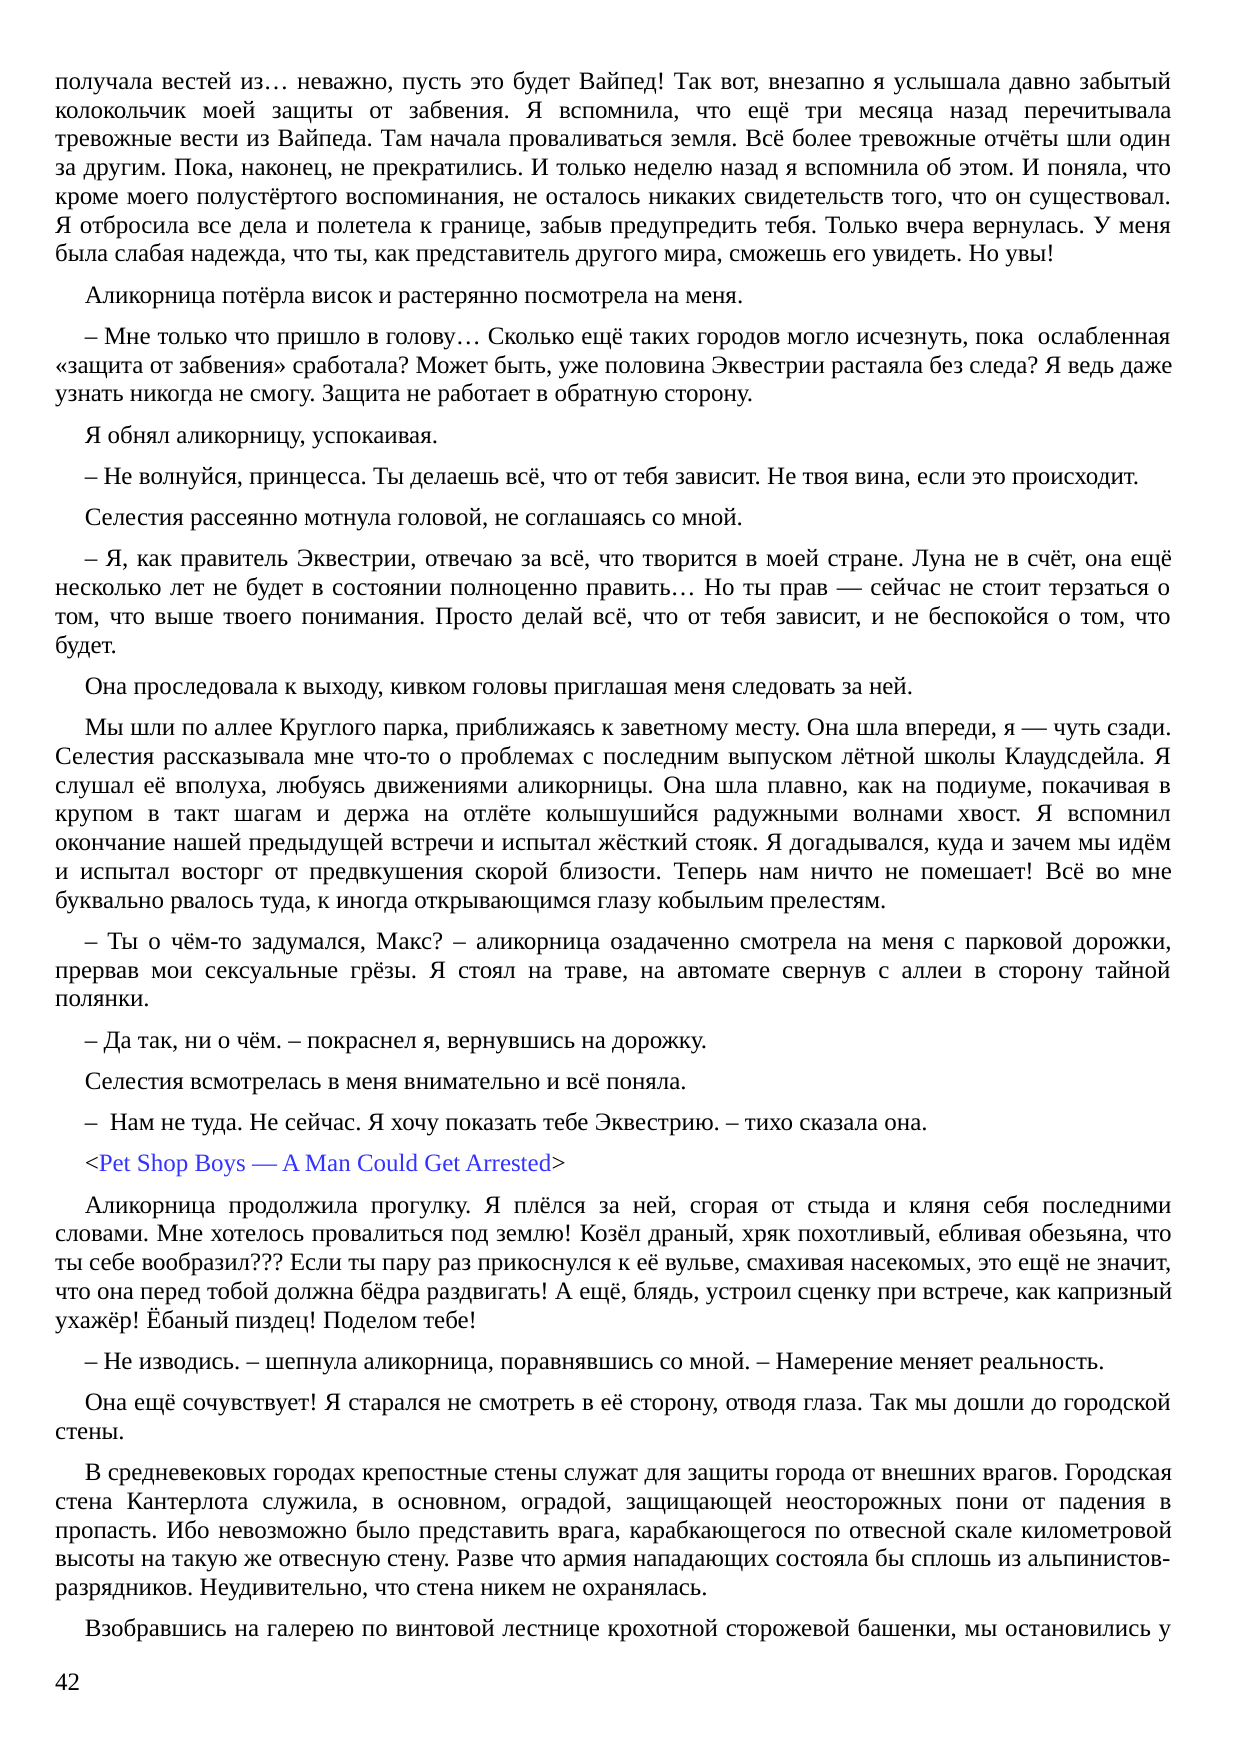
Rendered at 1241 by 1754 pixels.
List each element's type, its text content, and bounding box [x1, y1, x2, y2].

text <Pet Shop Boys — A Man Could Get Arrested> [55, 1148, 1173, 1177]
text Она проследовала к выходу, кивком головы приглашая меня следовать за ней. [55, 671, 1173, 700]
text Селестия всмотрелась в меня внимательно и всё поняла. [55, 1066, 1173, 1095]
text Аликорница потёрла висок и растерянно посмотрела на меня. [55, 280, 1173, 308]
text Взобравшись на галерею по винтовой лестнице крохотной сторожевой башенки, мы остановились у [55, 1613, 1173, 1642]
text Мы шли по аллее Круглого парка, приближаясь к заветному месту. Она шла впереди, я — чуть cзади. Селестия рассказывала мне что-то о проблемах с последним выпуском лётной школы Клаудсдейла. Я слушал её вполуха, любуясь движениями аликорницы. Она шла плавно, как на подиуме, покачивая в крупом в такт шагам и держа на отлёте колышушийся радужными волнами хвост. Я вспомнил окончание нашей предыдущей встречи и испытал жёсткий стояк. Я догадывался, куда и зачем мы идём и испытал восторг от предвкушения скорой близости. Теперь нам ничто не помешает! Всё во мне буквально рвалось туда, к иногда открывающимся глазу кобыльим прелестям. [55, 712, 1173, 913]
text получала вестей из… неважно, пусть это будет Вайпед! Так вот, внезапно я услышала давно забытый колокольчик моей защиты от забвения. Я вспомнила, что ещё три месяца назад перечитывала тревожные вести из Вайпеда. Там начала проваливаться земля. Всё более тревожные отчёты шли один за другим. Пока, наконец, не прекратились. И только неделю назад я вспомнила об этом. И поняла, что кроме моего полустёртого воспоминания, не осталось никаких свидетельств того, что он существовал. Я отбросила все дела и полетела к границе, забыв предупредить тебя. Только вчера вернулась. У меня была слабая надежда, что ты, как представитель другого мира, сможешь его увидеть. Но увы! [55, 66, 1173, 267]
text – Не волнуйся, принцесса. Ты делаешь всё, что от тебя зависит. Не твоя вина, если это происходит. [55, 461, 1173, 490]
text – Мне только что пришло в голову… Сколько ещё таких городов могло исчезнуть, пока ослабленная «защита от забвения» сработала? Может быть, уже половина Эквестрии растаяла без следа? Я ведь даже узнать никогда не смогу. Защита не работает в обратную сторону. [55, 321, 1173, 407]
text Селестия рассеянно мотнула головой, не соглашаясь со мной. [55, 502, 1173, 531]
text В средневековых городах крепостные стены служат для защиты города от внешних врагов. Городская стена Кантерлота служила, в основном, оградой, защищающей неосторожных пони от падения в пропасть. Ибо невозможно было представить врага, карабкающегося по отвесной скале километровой высоты на такую же отвесную стену. Разве что армия нападающих состояла бы сплошь из альпинистов-разрядников. Неудивительно, что стена никем не охранялась. [55, 1457, 1173, 1601]
text – Я, как правитель Эквестрии, отвечаю за всё, что творится в моей стране. Луна не в счёт, она ещё несколько лет не будет в состоянии полноценно править… Но ты прав — сейчас не стоит терзаться о том, что выше твоего понимания. Просто делай всё, что от тебя зависит, и не беспокойся о том, что будет. [55, 543, 1173, 658]
text – Не изводись. – шепнула аликорница, поравнявшись со мной. – Намерение меняет реальность. [55, 1346, 1173, 1375]
text – Ты о чём-то задумался, Макс? – аликорница озадаченно смотрела на меня с парковой дорожки, прервав мои сексуальные грёзы. Я стоял на траве, на автомате свернув с аллеи в сторону тайной полянки. [55, 926, 1173, 1012]
text Я обнял аликорницу, успокаивая. [55, 420, 1173, 448]
text Она ещё сочувствует! Я старался не смотреть в её сторону, отводя глаза. Так мы дошли до городской стены. [55, 1387, 1173, 1445]
text – Нам не туда. Не сейчас. Я хочу показать тебе Эквестрию. – тихо сказала она. [55, 1107, 1173, 1136]
text Аликорница продолжила прогулку. Я плёлся за ней, сгорая от стыда и кляня себя последними словами. Мне хотелось провалиться под землю! Козёл драный, хряк похотливый, ебливая обезьяна, что ты себе вообразил??? Если ты пару раз прикоснулся к её вульве, смахивая насекомых, это ещё не значит, что она перед тобой должна бёдра раздвигать! А ещё, блядь, устроил сценку при встрече, как капризный ухажёр! Ёбаный пиздец! Поделом тебе! [55, 1190, 1173, 1333]
text – Да так, ни о чём. – покраснел я, вернувшись на дорожку. [55, 1025, 1173, 1053]
